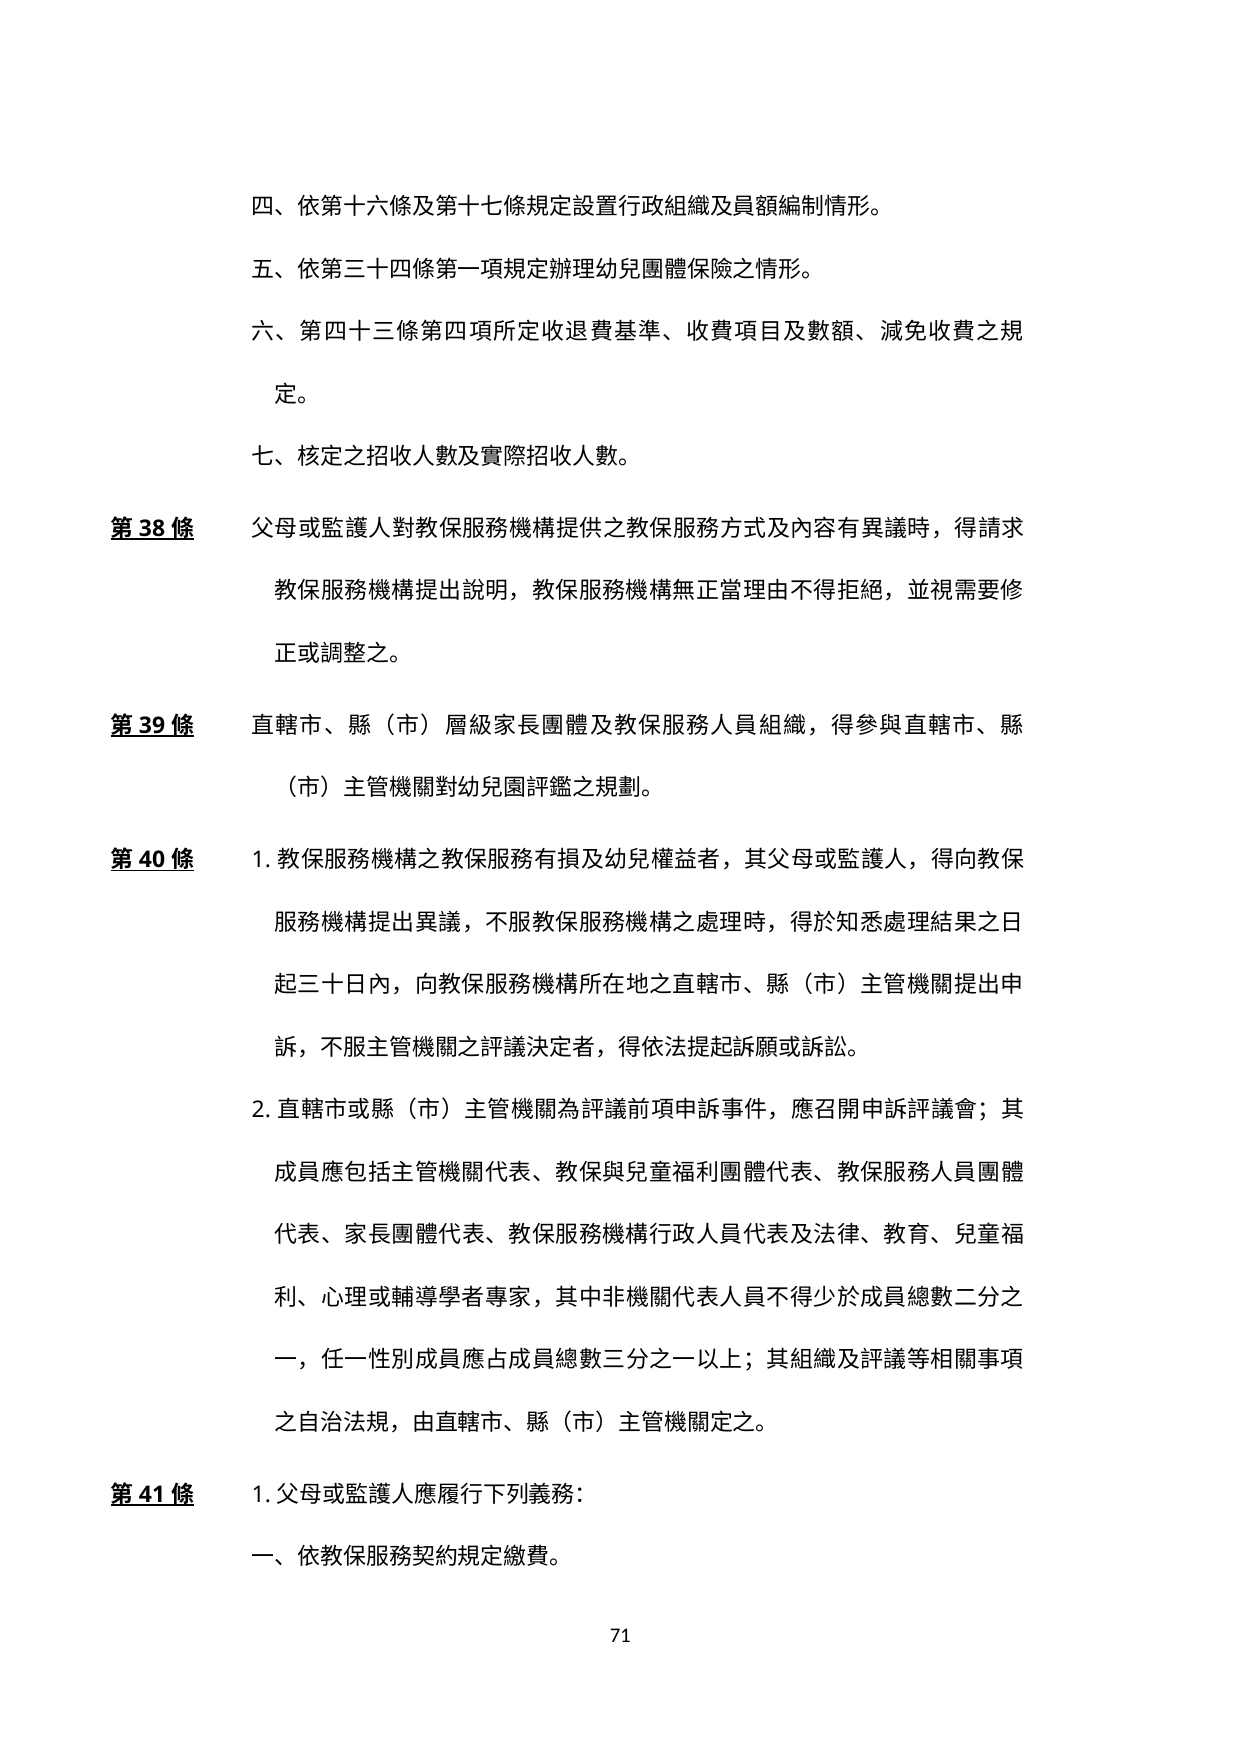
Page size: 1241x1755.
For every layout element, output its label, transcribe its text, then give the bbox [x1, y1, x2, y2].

table_header [209, 158, 244, 480]
table_cell 父母或監護人對教保服務機構提供之教保服務方式及內容有異議時，得請求教保服務機構提出說明，教保服務機構無正當理由不得拒絕，並視需要修正或調整之。 [244, 480, 1034, 677]
table_header [103, 158, 209, 480]
table_cell 第 38 條 [103, 480, 209, 677]
table_cell 直轄市、縣（市）層級家長團體及教保服務人員組織，得參與直轄市、縣（市）主管機關對幼兒園評鑑之規劃。 [244, 677, 1034, 811]
table_cell [209, 677, 244, 811]
table_cell 1. 教保服務機構之教保服務有損及幼兒權益者，其父母或監護人，得向教保服務機構提出異議，不服教保服務機構之處理時，得於知悉處理結果之日起三十日內，向教保服務機構所在地之直轄市、縣（市）主管機關提出申訴，不服主管機關之評議決定者，得依法提起訴願或訴訟。 2. 直轄市或縣（市）主管機關為評議前項申訴事件，應召開申訴評議會；其成員應包括主管機關代表、教保與兒童福利團體代表、教保服務人員團體代表、家長團體代表、教保服務機構行政人員代表及法律、教育、兒童福利、心理或輔導學者專家，其中非機關代表人員不得少於成員總數二分之一，任一性別成員應占成員總數三分之一以上；其組織及評議等相關事項之自治法規，由直轄市、縣（市）主管機關定之。 [244, 811, 1034, 1446]
table_cell [209, 1446, 244, 1580]
table_cell 1. 父母或監護人應履行下列義務： 一、依教保服務契約規定繳費。 [244, 1446, 1034, 1580]
table_cell [209, 480, 244, 677]
table_header 四、依第十六條及第十七條規定設置行政組織及員額編制情形。 五、依第三十四條第一項規定辦理幼兒團體保險之情形。 六、第四十三條第四項所定收退費基準、收費項目及數額、減免收費之規定。 七、核定之招收人數及實際招收人數。 [244, 158, 1034, 480]
table_cell 第 39 條 [103, 677, 209, 811]
table_cell 第 40 條 [103, 811, 209, 1446]
table_cell [209, 811, 244, 1446]
table_cell 第 41 條 [103, 1446, 209, 1580]
